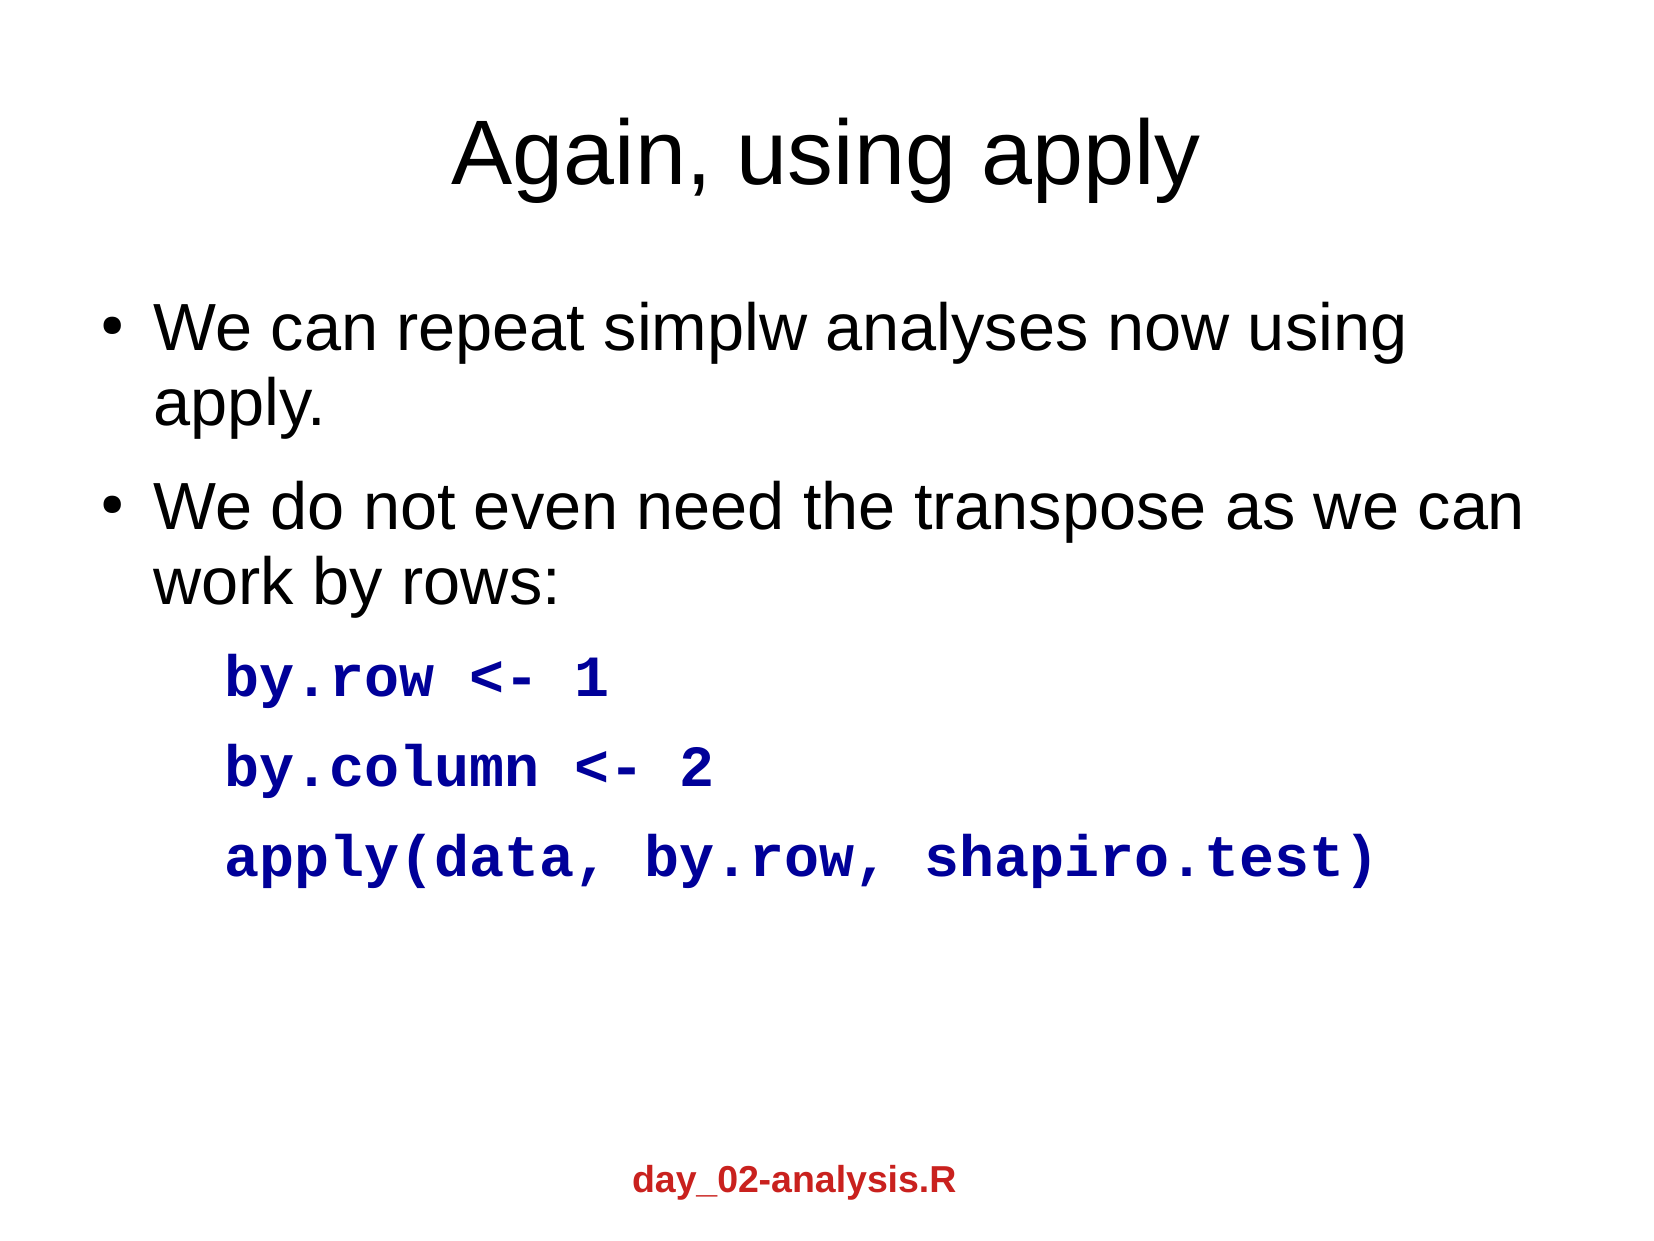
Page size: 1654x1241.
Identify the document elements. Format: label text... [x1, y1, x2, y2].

list We can repeat simplw analyses now using apply. We do not even need the transpose as we can work by rows: by.row <- 1 by.column <- 2 apply(data, by.row, shapiro.test) [82, 290, 1571, 1170]
title Again, using apply [82, 49, 1571, 257]
text_box day_02-analysis.R [402, 1151, 1187, 1209]
